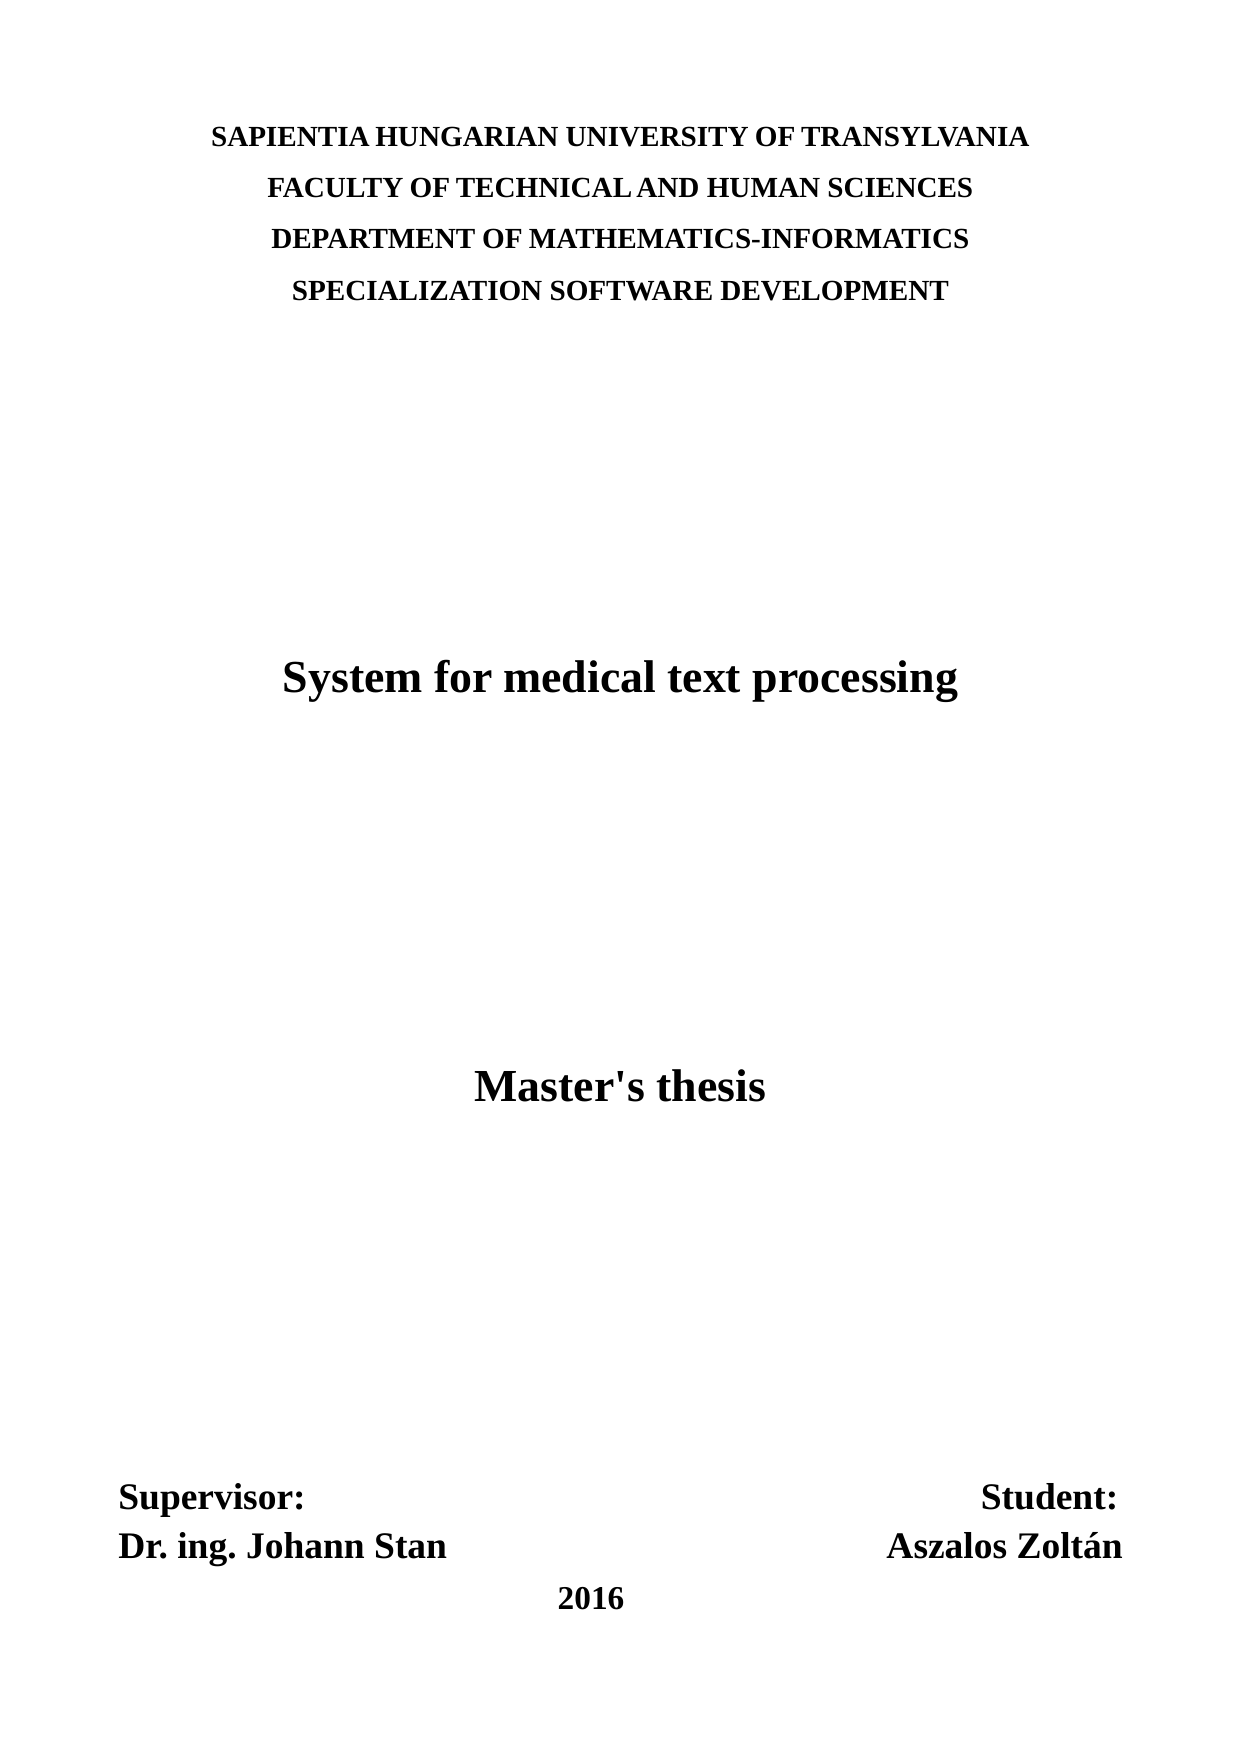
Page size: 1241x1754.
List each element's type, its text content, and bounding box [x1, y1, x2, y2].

text SPECIALIZATION SOFTWARE DEVELOPMENT [118, 271, 1122, 307]
text Dr. ing. Johann Stan Aszalos Zoltán [118, 1529, 1123, 1565]
text FACULTY OF TECHNICAL AND HUMAN SCIENCES [118, 169, 1122, 205]
text Master's thesis [118, 1072, 1122, 1108]
text DEPARTMENT OF MATHEMATICS-INFORMATICS [118, 220, 1122, 256]
text 2016 [59, 1580, 1122, 1616]
text Supervisor: Student: [118, 1481, 1122, 1517]
text System for medical text processing [118, 664, 1122, 700]
text SAPIENTIA HUNGARIAN UNIVERSITY OF TRANSYLVANIA [118, 118, 1122, 154]
